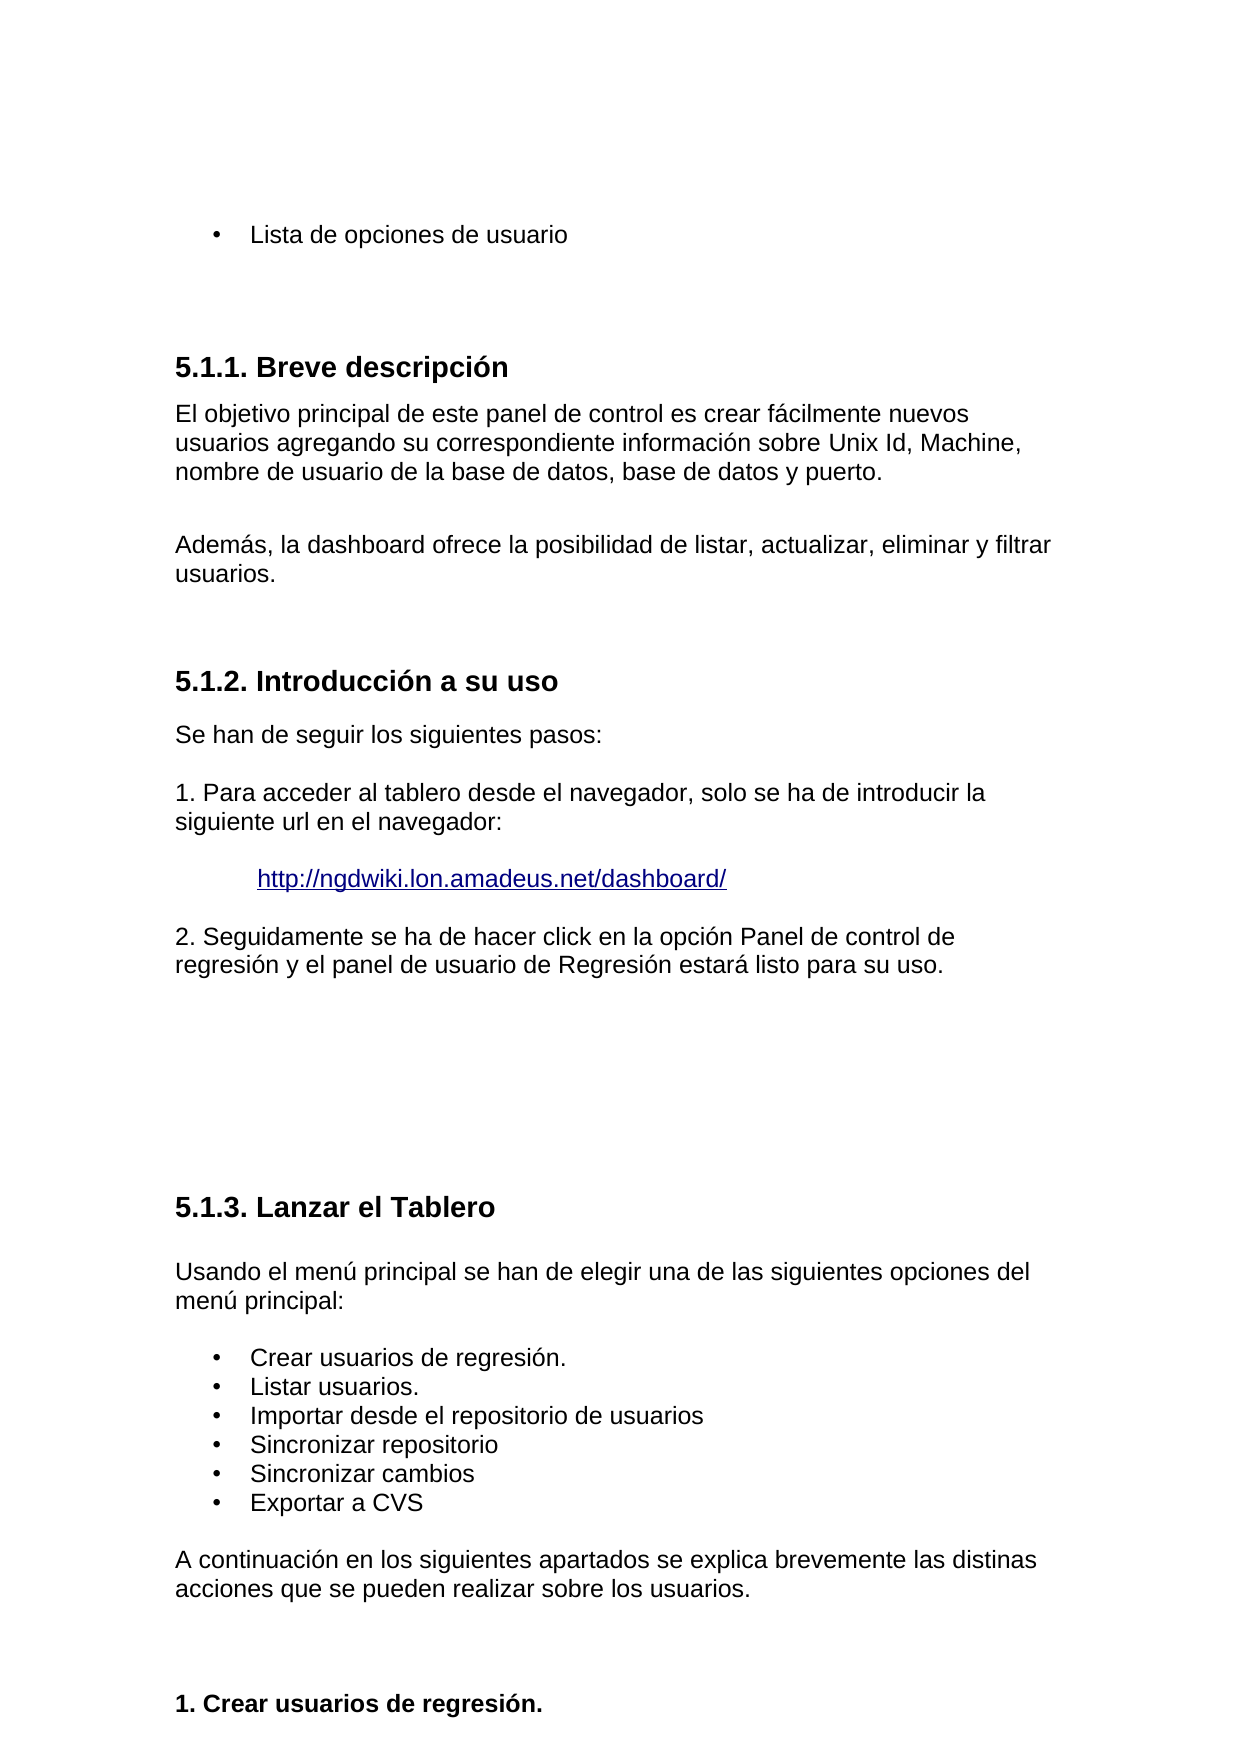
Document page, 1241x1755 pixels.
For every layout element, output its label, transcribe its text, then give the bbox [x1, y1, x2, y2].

list Importar desde el repositorio de usuarios [212, 1401, 1065, 1430]
subtitle 5.1.1. Breve descripción [175, 350, 1065, 384]
text 1. Para acceder al tablero desde el navegador, solo se ha de introducir la siguiente url en el navegador: [175, 778, 1065, 835]
text A continuación en los siguientes apartados se explica brevemente las distinas acciones que se pueden realizar sobre los usuarios. [175, 1545, 1065, 1603]
list Sincronizar cambios [212, 1459, 1065, 1488]
text Usando el menú principal se han de elegir una de las siguientes opciones del menú principal: [175, 1257, 1065, 1314]
list Sincronizar repositorio [212, 1430, 1065, 1459]
subtitle Se han de seguir los siguientes pasos: [175, 720, 1065, 749]
text 5.1.3. Lanzar el Tablero [175, 1190, 1065, 1223]
list Exportar a CVS [212, 1488, 1065, 1516]
text El objetivo principal de este panel de control es crear fácilmente nuevos usuarios agregando su correspondiente información sobre Unix Id, Machine, nombre de usuario de la base de datos, base de datos y puerto. [175, 399, 1065, 486]
text 1. Crear usuarios de regresión. [175, 1689, 1065, 1718]
text http://ngdwiki.lon.amadeus.net/dashboard/ [175, 864, 1065, 893]
list Crear usuarios de regresión. [212, 1343, 1065, 1372]
text Además, la dashboard ofrece la posibilidad de listar, actualizar, eliminar y filtrar usuarios. [175, 530, 1065, 587]
list Lista de opciones de usuario [212, 220, 1065, 249]
text 2. Seguidamente se ha de hacer click en la opción Panel de control de regresión y el panel de usuario de Regresión estará listo para su uso. [175, 922, 1065, 979]
subtitle 5.1.2. Introducción a su uso [175, 664, 1065, 697]
list Listar usuarios. [212, 1372, 1065, 1401]
